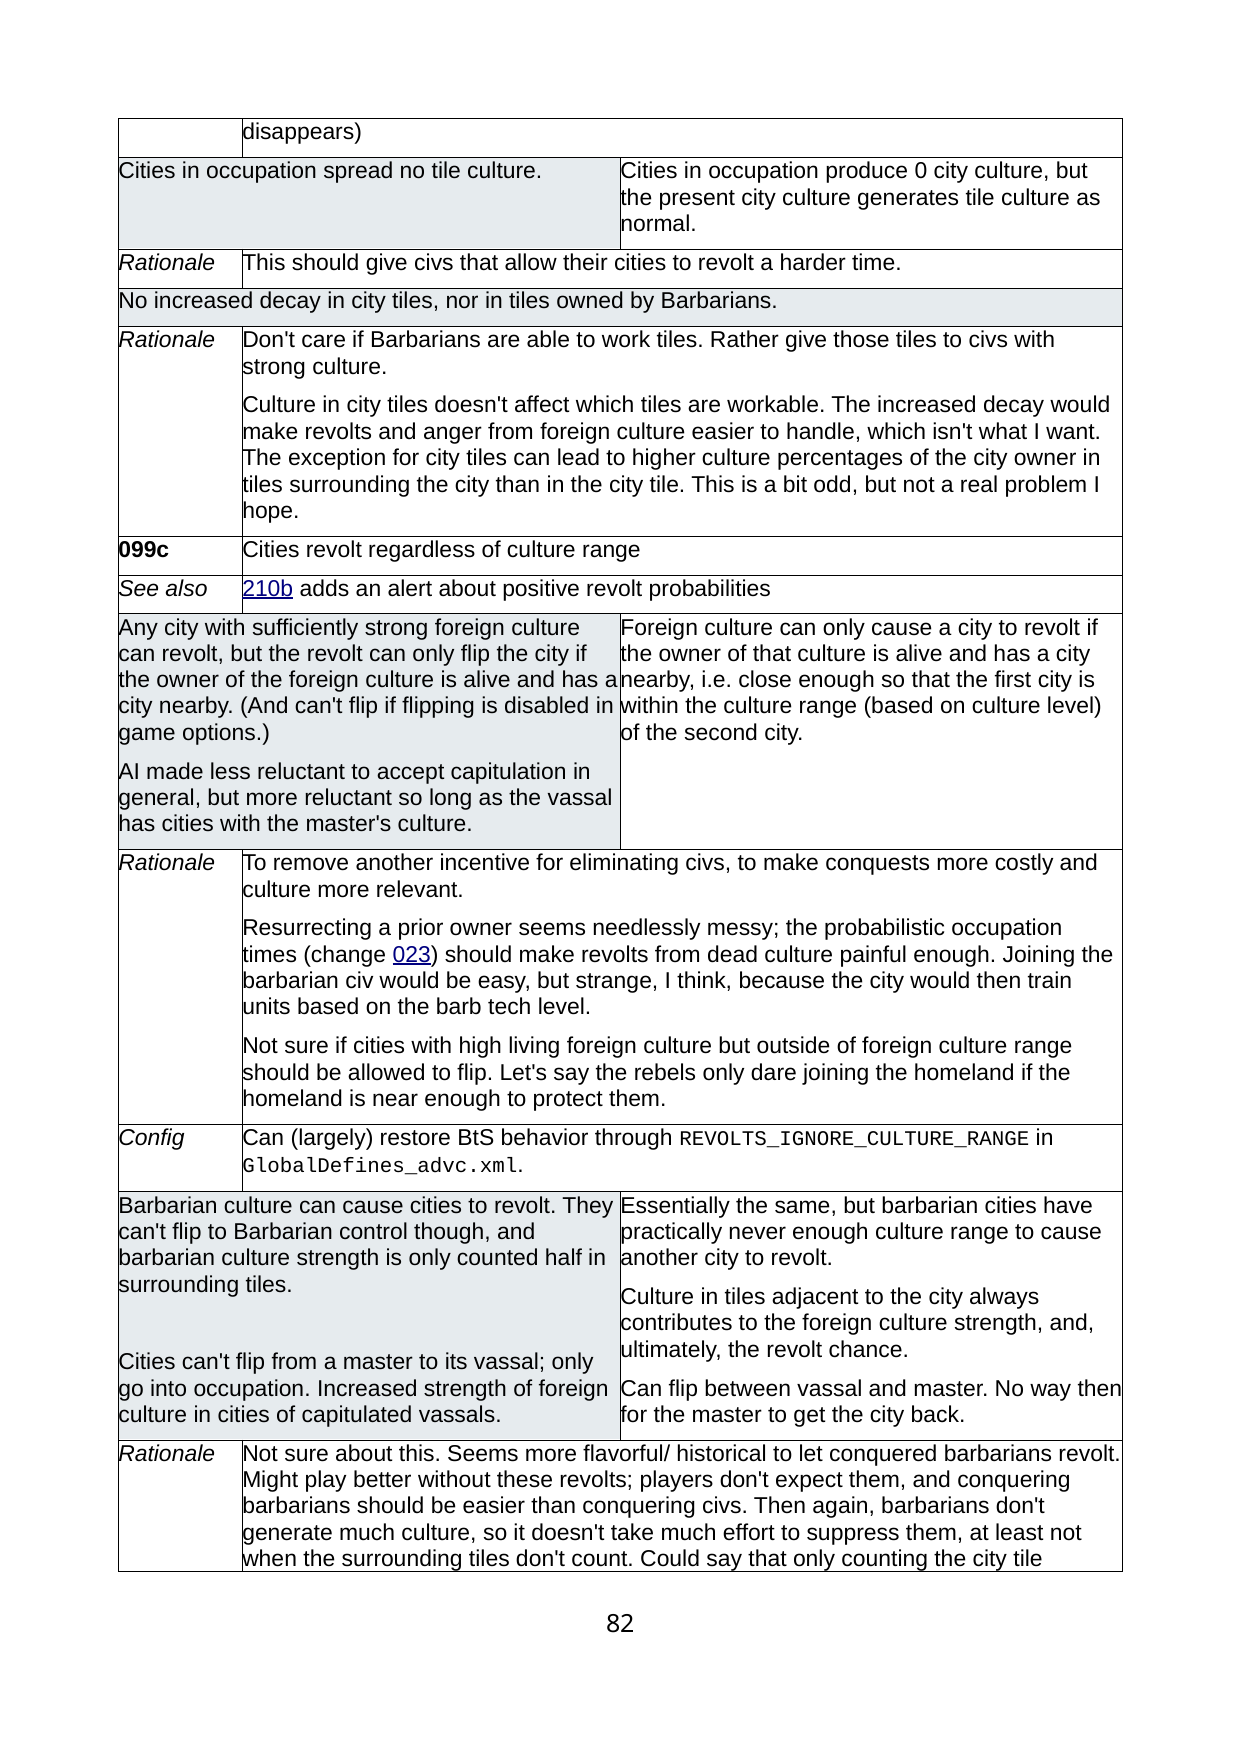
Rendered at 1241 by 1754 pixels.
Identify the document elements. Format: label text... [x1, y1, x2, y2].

table_cell Foreign culture can only cause a city to revolt if the owner of that culture is alive and has a city nearby, i.e. close enough so that the first city is within the culture range (based on culture level) of the second city. [621, 614, 1122, 849]
table_cell Rationale [119, 850, 242, 1123]
table_cell Config [119, 1125, 242, 1191]
table_cell Cities in occupation produce 0 city culture, but the present city culture generates tile culture as normal. [621, 158, 1122, 248]
table_cell To remove another incentive for eliminating civs, to make conquests more costly and culture more relevant. Resurrecting a prior owner seems needlessly messy; the probabilistic occupation times (change 023) should make revolts from dead culture painful enough. Joining the barbarian civ would be easy, but strange, I think, because the city would then train units based on the barb tech level. Not sure if cities with high living foreign culture but outside of foreign culture range should be allowed to flip. Let's say the rebels only dare joining the homeland if the homeland is near enough to protect them. [243, 850, 1122, 1123]
table_cell 210b adds an alert about positive revolt probabilities [243, 576, 1122, 613]
table_cell Any city with sufficiently strong foreign culture can revolt, but the revolt can only flip the city if the owner of the foreign culture is alive and has a city nearby. (And can't flip if flipping is disabled in game options.) AI made less reluctant to accept capitulation in general, but more reluctant so long as the vassal has cities with the master's culture. [119, 614, 620, 849]
table_cell Essentially the same, but barbarian cities have practically never enough culture range to cause another city to revolt. Culture in tiles adjacent to the city always contributes to the foreign culture strength, and, ultimately, the revolt chance. Can flip between vassal and master. No way then for the master to get the city back. [621, 1192, 1122, 1439]
table_cell disappears) [243, 119, 1122, 157]
table_cell Rationale [119, 327, 242, 536]
table_cell See also [119, 576, 242, 613]
table_cell Don't care if Barbarians are able to work tiles. Rather give those tiles to civs with strong culture. Culture in city tiles doesn't affect which tiles are workable. The increased decay would make revolts and anger from foreign culture easier to handle, which isn't what I want. The exception for city tiles can lead to higher culture percentages of the city owner in tiles surrounding the city than in the city tile. This is a bit odd, but not a real problem I hope. [243, 327, 1122, 536]
table_cell Rationale [119, 1441, 242, 1571]
table_cell Not sure about this. Seems more flavorful/ historical to let conquered barbarians revolt. Might play better without these revolts; players don't expect them, and conquering barbarians should be easier than conquering civs. Then again, barbarians don't generate much culture, so it doesn't take much effort to suppress them, at least not when the surrounding tiles don't count. Could say that only counting the city tile [243, 1441, 1122, 1571]
table_cell 099c [119, 537, 242, 574]
table_cell Rationale [119, 250, 242, 287]
table_cell Can (largely) restore BtS behavior through REVOLTS_IGNORE_CULTURE_RANGE in GlobalDefines_advc.xml. [243, 1125, 1122, 1191]
table_cell Cities revolt regardless of culture range [243, 537, 1122, 574]
table_cell [119, 119, 242, 157]
table_cell Cities in occupation spread no tile culture. [119, 158, 620, 248]
table_cell No increased decay in city tiles, nor in tiles owned by Barbarians. [119, 289, 1122, 326]
table_cell This should give civs that allow their cities to revolt a harder time. [243, 250, 1122, 287]
table_cell Barbarian culture can cause cities to revolt. They can't flip to Barbarian control though, and barbarian culture strength is only counted half in surrounding tiles. Cities can't flip from a master to its vassal; only go into occupation. Increased strength of foreign culture in cities of capitulated vassals. [119, 1192, 620, 1439]
